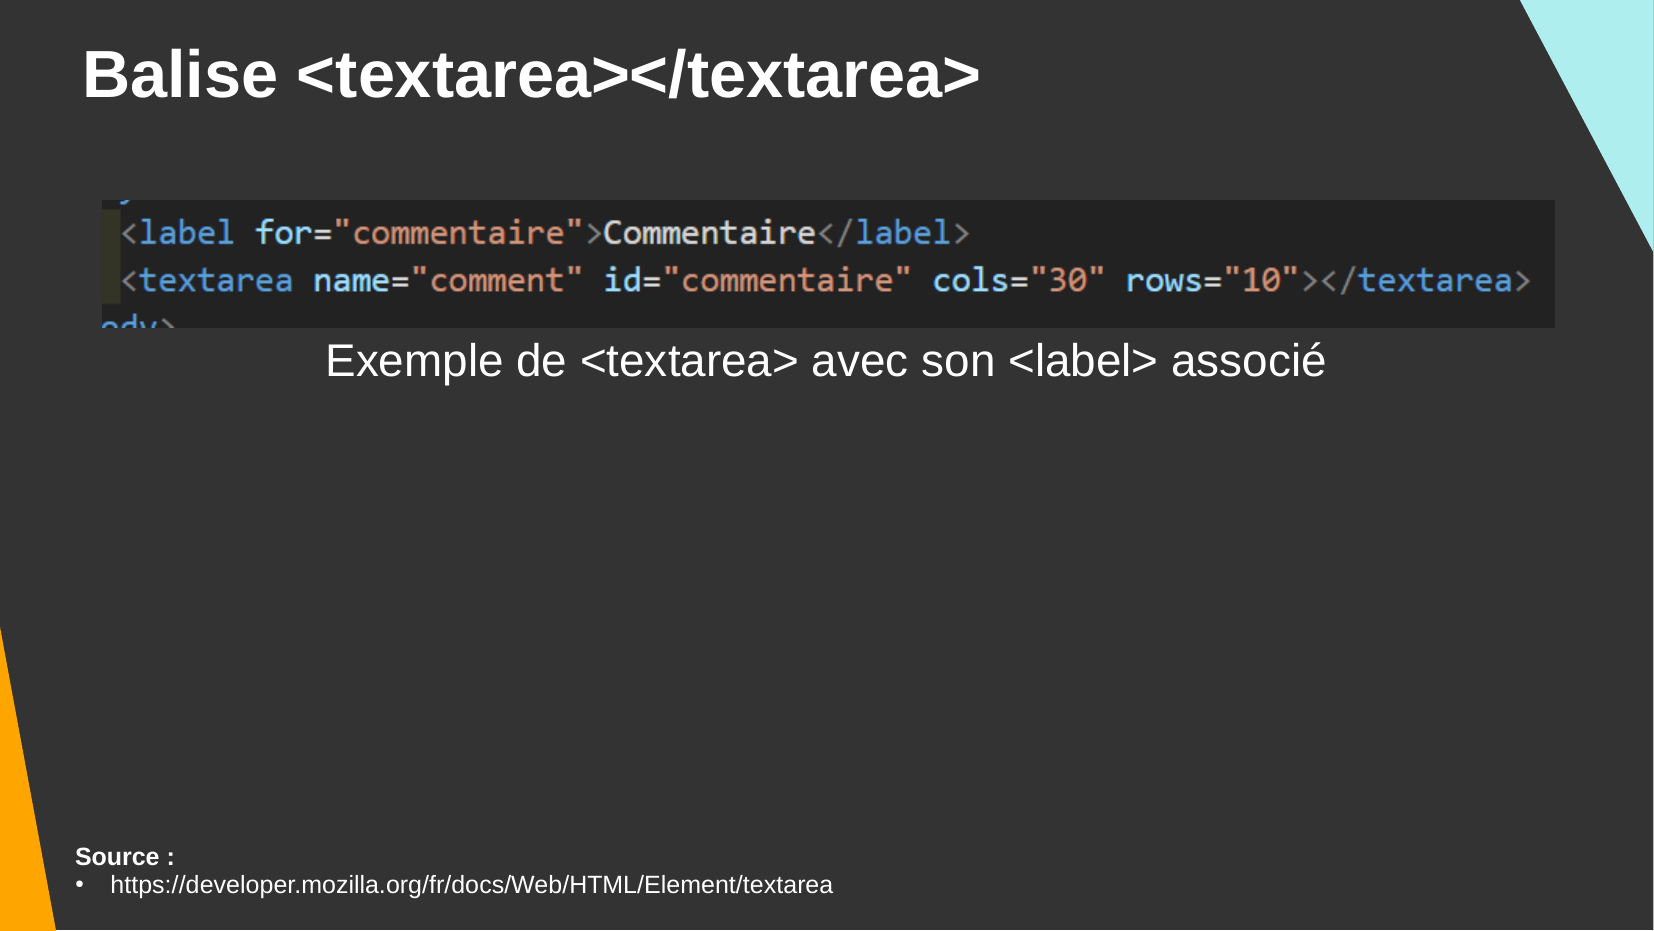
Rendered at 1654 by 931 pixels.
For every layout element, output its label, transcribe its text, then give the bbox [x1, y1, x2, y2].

picture [102, 200, 1555, 328]
title Exemple de <textarea> avec son <label> associé [126, 334, 1527, 438]
title Balise <textarea></textarea> [82, 37, 1571, 114]
text_box [1519, 0, 1654, 254]
text_box Source : https://developer.mozilla.org/fr/docs/Web/HTML/Element/textarea [60, 835, 1546, 907]
text_box [0, 626, 57, 931]
